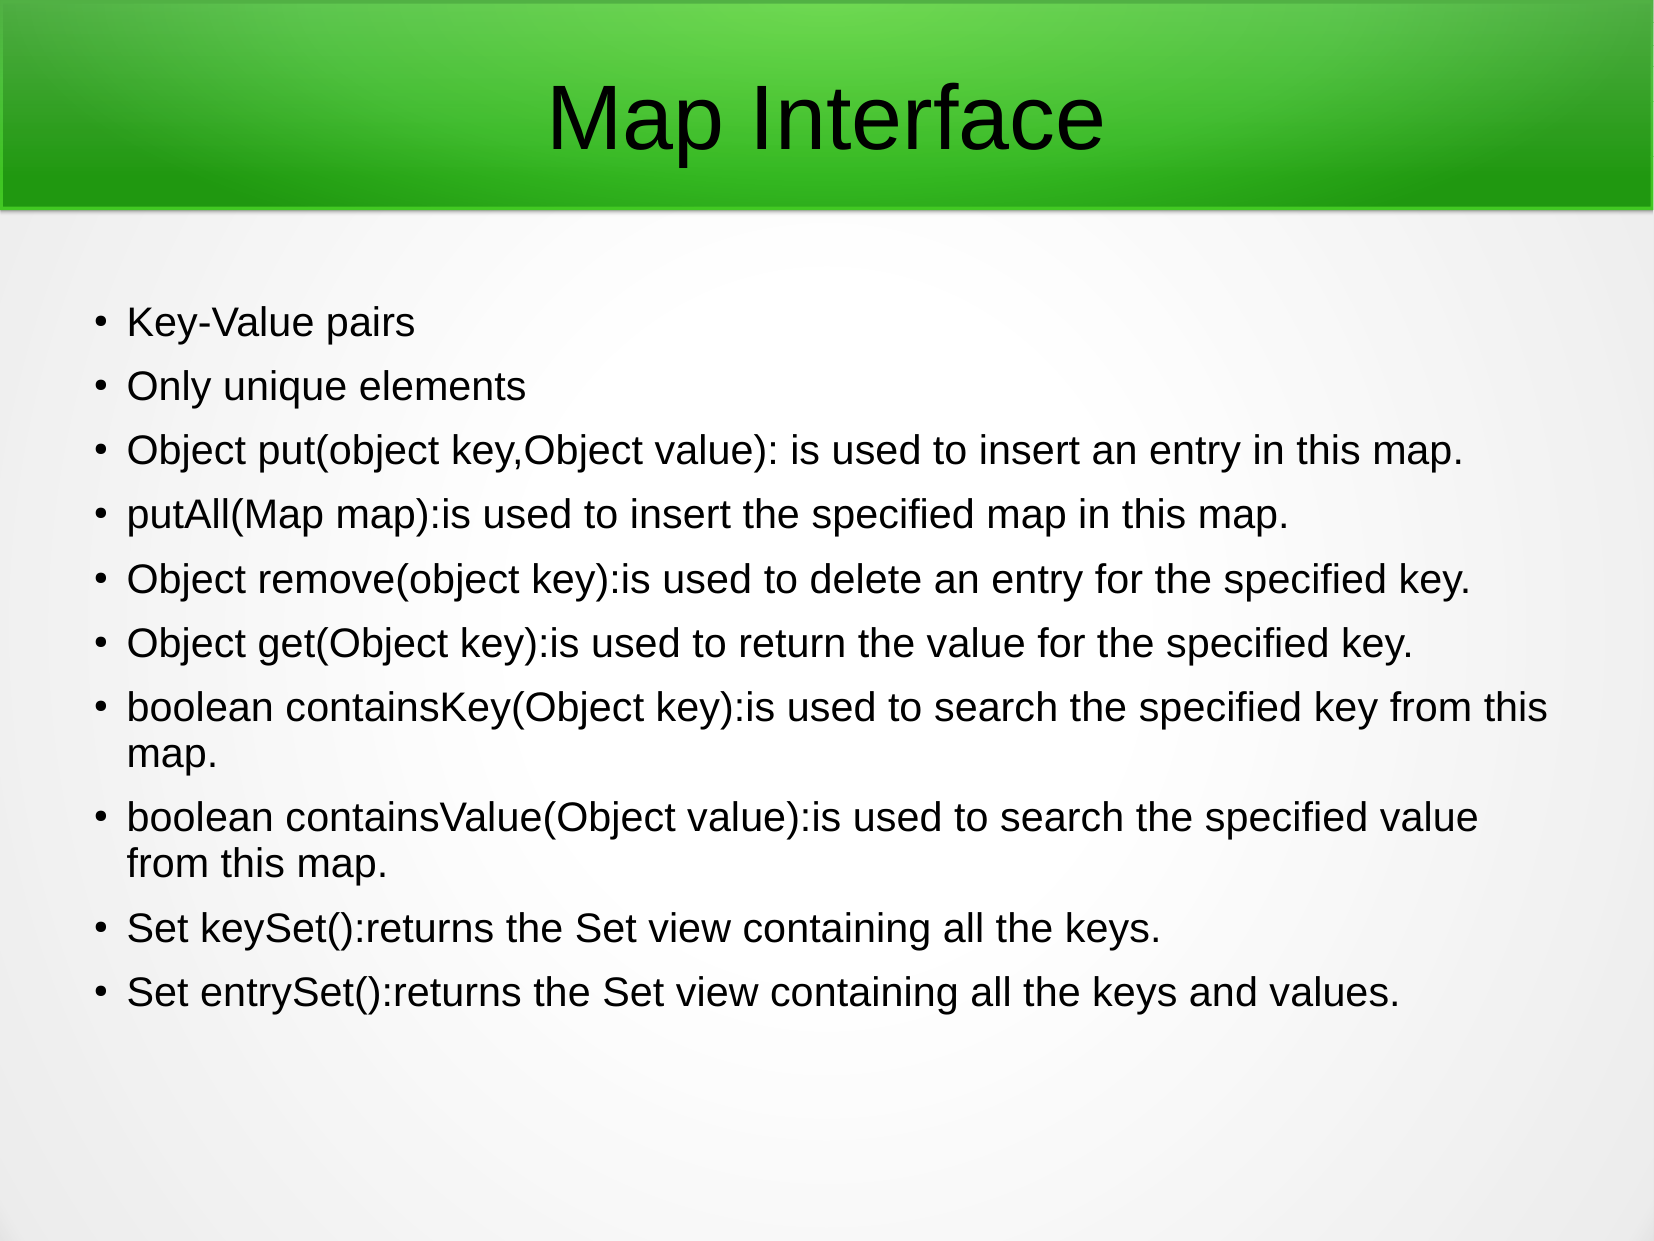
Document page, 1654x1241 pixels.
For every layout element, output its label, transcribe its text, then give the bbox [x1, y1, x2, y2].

list Key-Value pairs Only unique elements Object put(object key,Object value): is used to insert an entry in this map. putAll(Map map):is used to insert the specified map in this map. Object remove(object key):is used to delete an entry for the specified key. Object get(Object key):is used to return the value for the specified key. boolean containsKey(Object key):is used to search the specified key from this map. boolean containsValue(Object value):is used to search the specified value from this map. Set keySet():returns the Set view containing all the keys. Set entrySet():returns the Set view containing all the keys and values. [82, 299, 1571, 1019]
title Map Interface [82, 47, 1571, 189]
